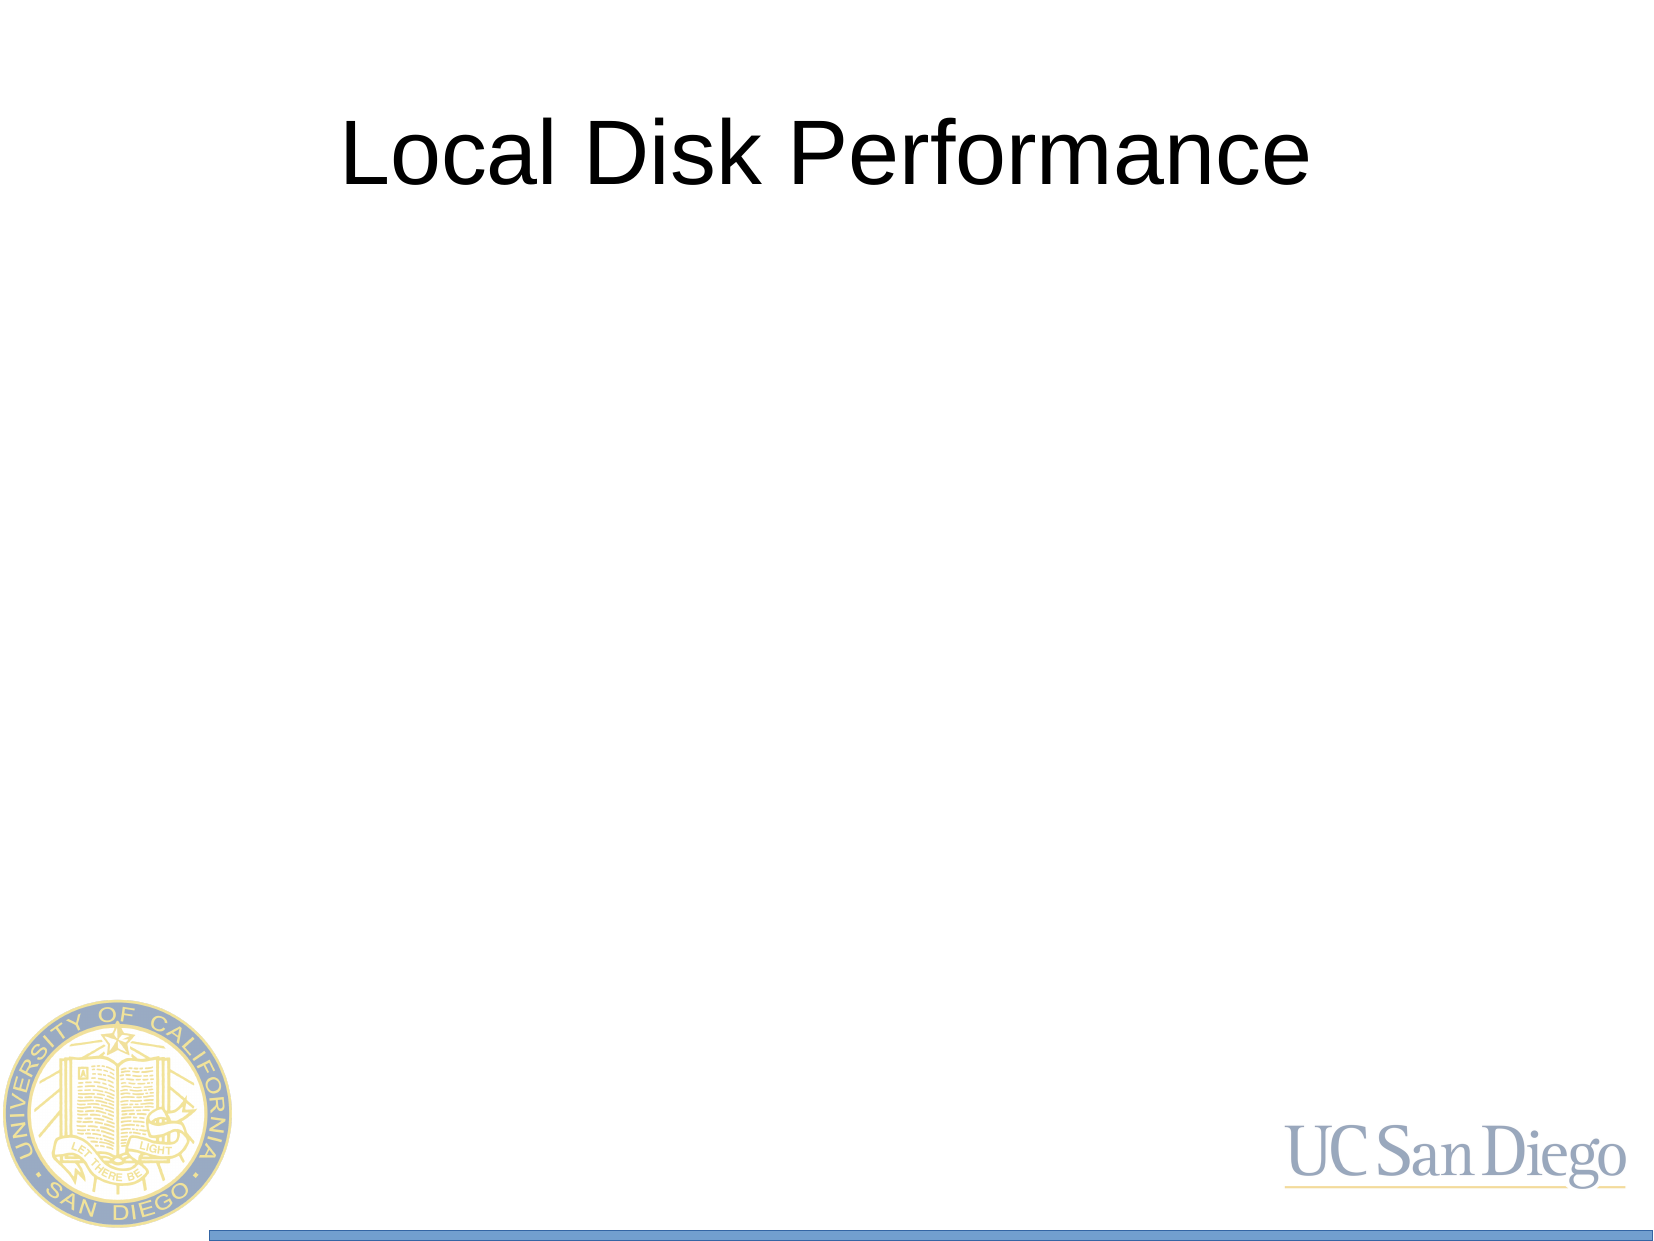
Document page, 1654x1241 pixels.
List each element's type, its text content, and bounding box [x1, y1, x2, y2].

text_box [209, 1230, 1653, 1241]
title Local Disk Performance [82, 49, 1571, 257]
picture [0, 995, 234, 1231]
picture [1253, 1089, 1653, 1230]
